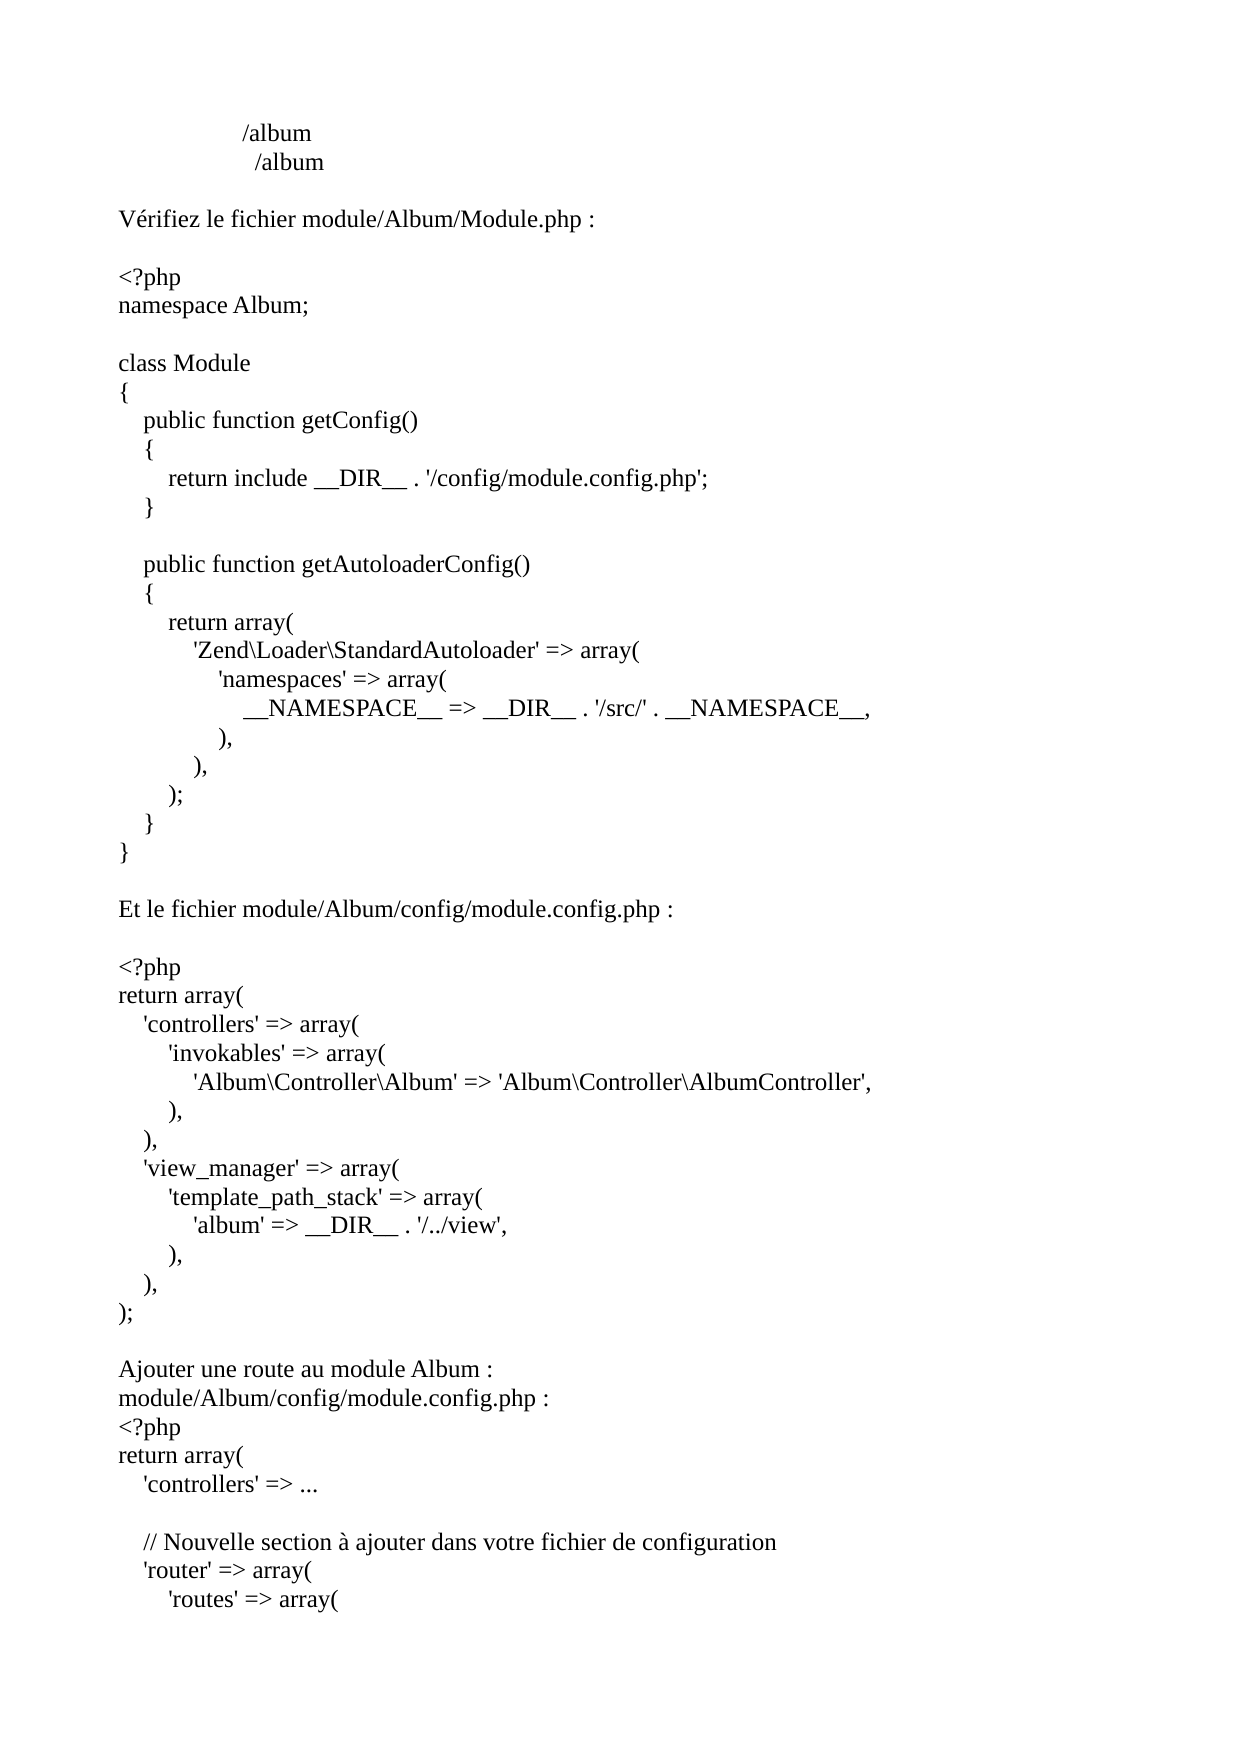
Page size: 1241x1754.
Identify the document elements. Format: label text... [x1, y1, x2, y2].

text class Module [118, 348, 1122, 377]
text ); [118, 779, 1122, 808]
text public function getConfig() [118, 406, 1122, 434]
text 'controllers' => array( [118, 1009, 1122, 1038]
text 'Zend\Loader\StandardAutoloader' => array( [118, 636, 1122, 664]
text ), [118, 751, 1122, 779]
text ), [118, 1124, 1122, 1153]
text ), [118, 1239, 1122, 1268]
text public function getAutoloaderConfig() [118, 549, 1122, 578]
text 'template_path_stack' => array( [118, 1182, 1122, 1211]
text <?php [118, 1412, 1122, 1441]
text 'view_manager' => array( [118, 1153, 1122, 1182]
text return include __DIR__ . '/config/module.config.php'; [118, 463, 1122, 492]
text 'invokables' => array( [118, 1038, 1122, 1067]
text { [118, 377, 1122, 406]
text } [118, 492, 1122, 521]
text 'namespaces' => array( [118, 664, 1122, 693]
text ), [118, 722, 1122, 751]
text return array( [118, 981, 1122, 1009]
text { [118, 578, 1122, 607]
text } [118, 837, 1122, 866]
text 'album' => __DIR__ . '/../view', [118, 1211, 1122, 1239]
text 'Album\Controller\Album' => 'Album\Controller\AlbumController', [118, 1067, 1122, 1096]
text } [118, 808, 1122, 837]
text Et le fichier module/Album/config/module.config.php : [118, 894, 1122, 923]
text <?php [118, 262, 1122, 291]
text namespace Album; [118, 291, 1122, 319]
text module/Album/config/module.config.php : [118, 1383, 1122, 1412]
text 'routes' => array( [118, 1584, 1122, 1613]
text // Nouvelle section à ajouter dans votre fichier de configuration [118, 1527, 1122, 1556]
text 'controllers' => ... [118, 1469, 1122, 1498]
text __NAMESPACE__ => __DIR__ . '/src/' . __NAMESPACE__, [118, 693, 1122, 722]
text ); [118, 1297, 1122, 1326]
text /album [192, 118, 1122, 147]
text /album [192, 147, 1122, 176]
text return array( [118, 607, 1122, 636]
text Ajouter une route au module Album : [118, 1354, 1122, 1383]
text { [118, 434, 1122, 463]
text Vérifiez le fichier module/Album/Module.php : [118, 204, 1122, 233]
text ), [118, 1096, 1122, 1124]
text 'router' => array( [118, 1556, 1122, 1584]
text <?php [118, 952, 1122, 981]
text ), [118, 1268, 1122, 1297]
text return array( [118, 1441, 1122, 1469]
